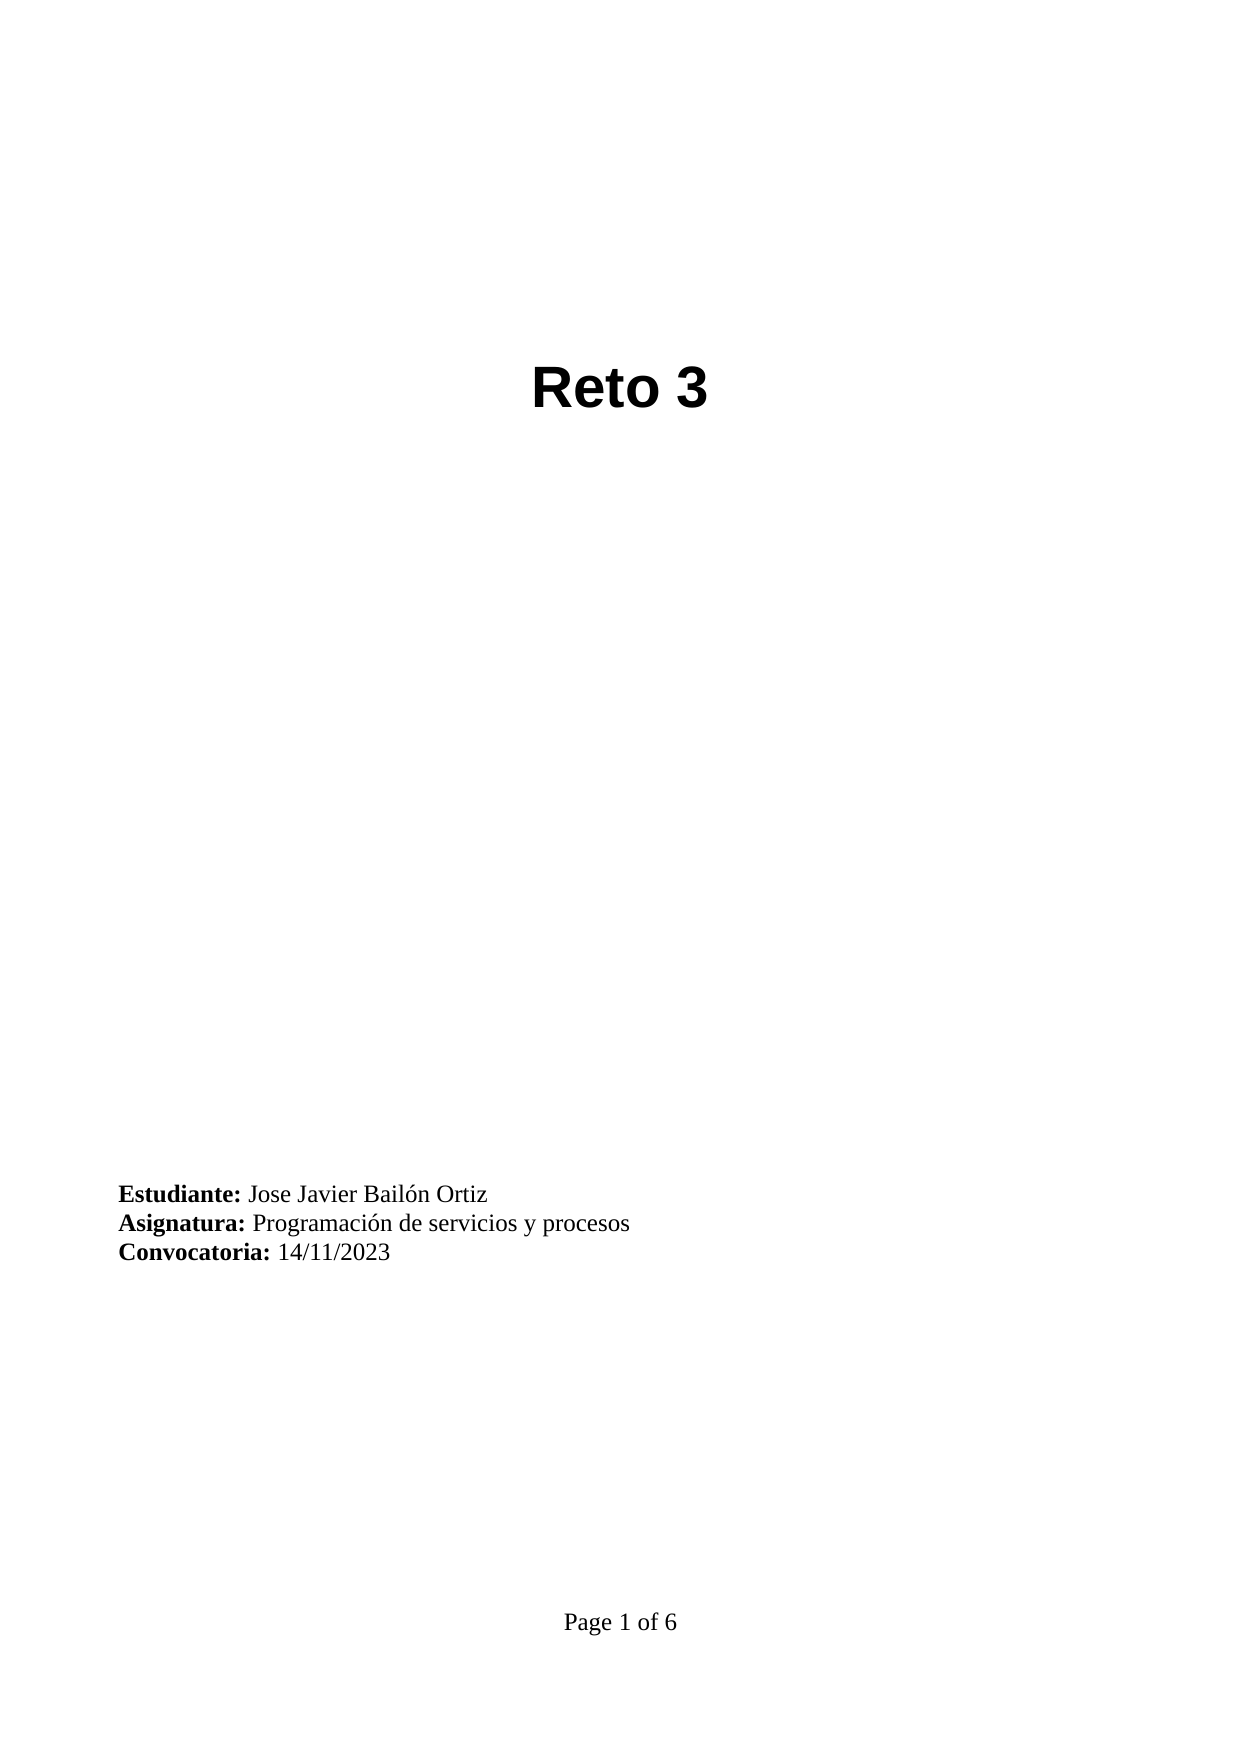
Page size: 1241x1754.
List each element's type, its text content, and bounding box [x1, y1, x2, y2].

text Estudiante: Jose Javier Bailón Ortiz [118, 1179, 1122, 1208]
title Reto 3 [118, 352, 1122, 419]
text Asignatura: Programación de servicios y procesos [118, 1208, 1122, 1237]
text Convocatoria: 14/11/2023 [118, 1237, 1122, 1266]
